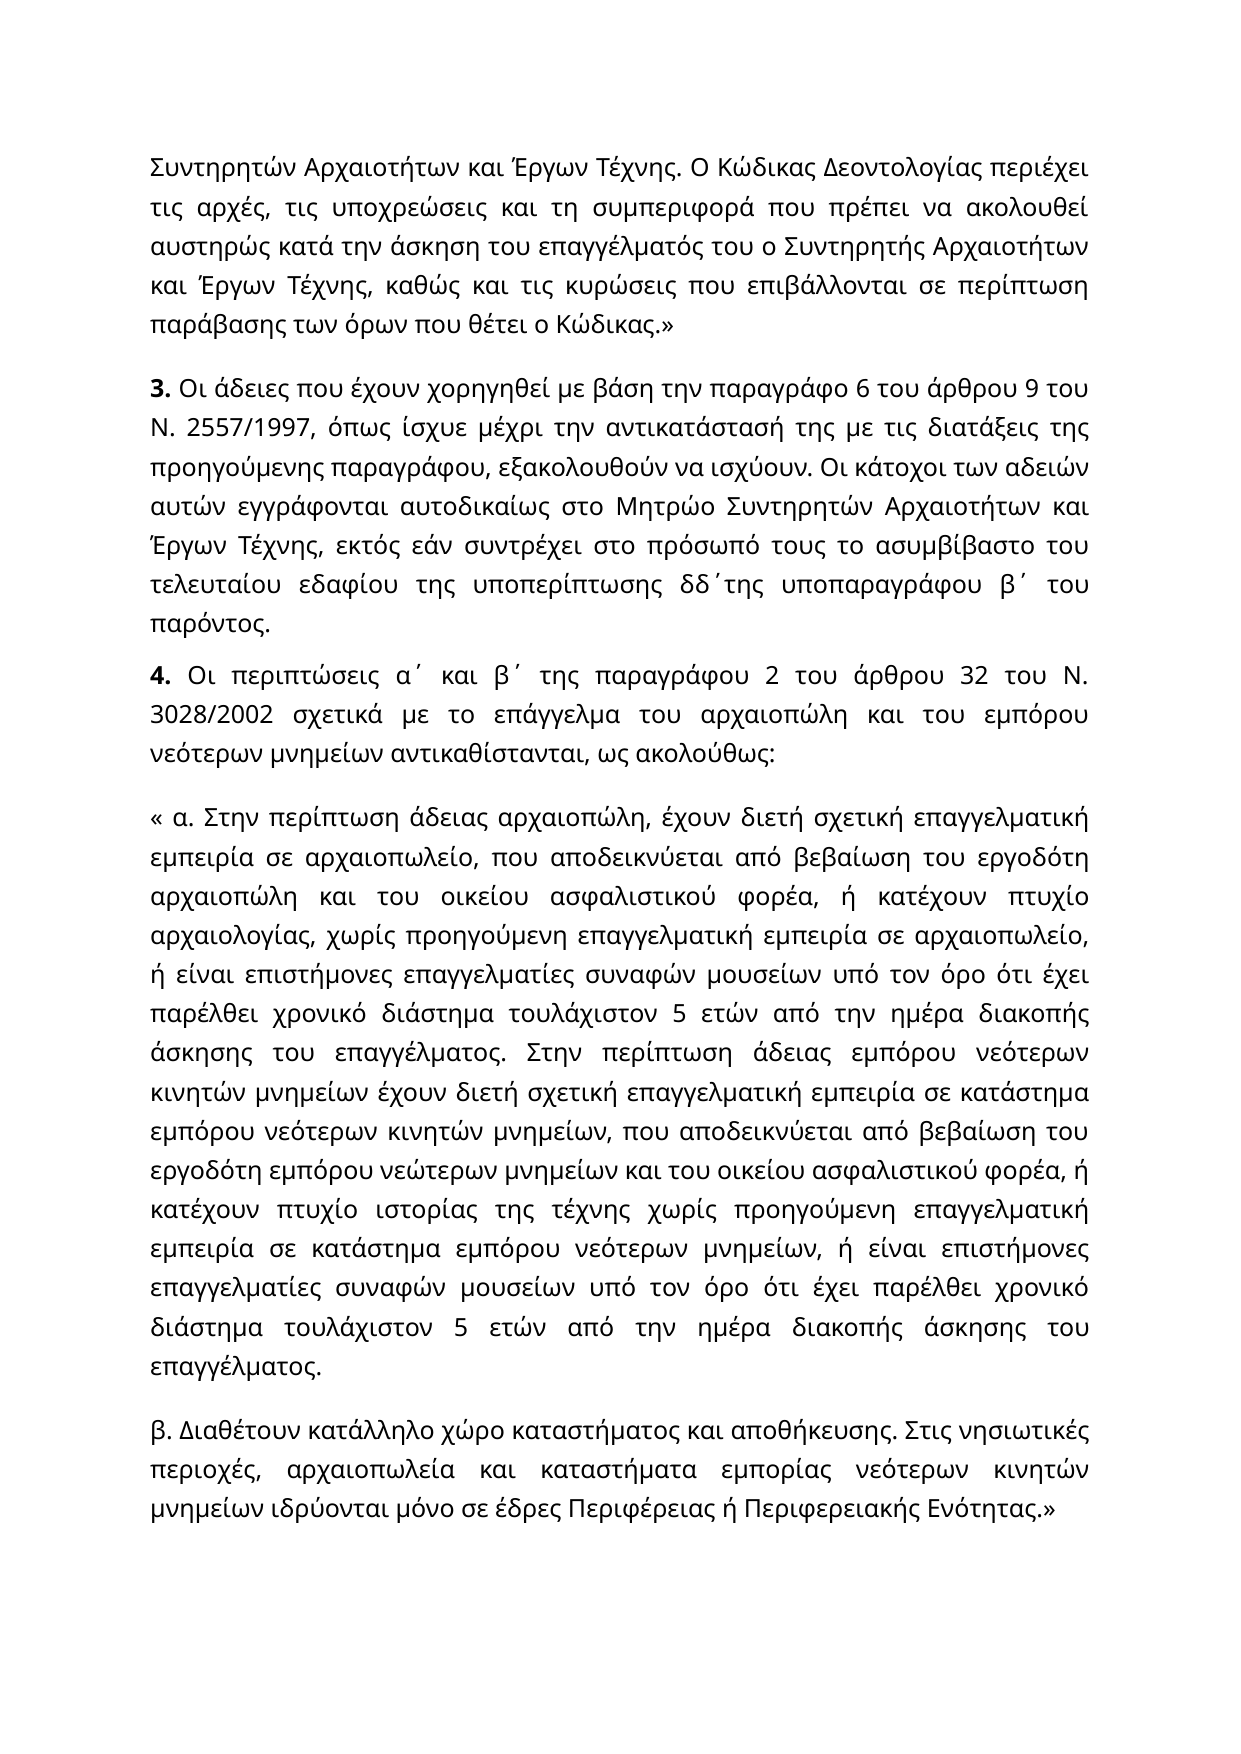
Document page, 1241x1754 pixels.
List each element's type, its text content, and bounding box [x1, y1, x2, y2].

text « α. Στην περίπτωση άδειας αρχαιοπώλη, έχουν διετή σχετική επαγγελματική εμπειρία σε αρχαιοπωλείο, που αποδεικνύεται από βεβαίωση του εργοδότη αρχαιοπώλη και του οικείου ασφαλιστικού φορέα, ή κατέχουν πτυχίο αρχαιολογίας, χωρίς προηγούμενη επαγγελματική εμπειρία σε αρχαιοπωλείο, ή είναι επιστήμονες επαγγελματίες συναφών μουσείων υπό τον όρο ότι έχει παρέλθει χρονικό διάστημα τουλάχιστον 5 ετών από την ημέρα διακοπής άσκησης του επαγγέλματος. Στην περίπτωση άδειας εμπόρου νεότερων κινητών μνημείων έχουν διετή σχετική επαγγελματική εμπειρία σε κατάστημα εμπόρου νεότερων κινητών μνημείων, που αποδεικνύεται από βεβαίωση του εργοδότη εμπόρου νεώτερων μνημείων και του οικείου ασφαλιστικού φορέα, ή κατέχουν πτυχίο ιστορίας της τέχνης χωρίς προηγούμενη επαγγελματική εμπειρία σε κατάστημα εμπόρου νεότερων μνημείων, ή είναι επιστήμονες επαγγελματίες συναφών μουσείων υπό τον όρο ότι έχει παρέλθει χρονικό διάστημα τουλάχιστον 5 ετών από την ημέρα διακοπής άσκησης του επαγγέλματος. [150, 800, 1090, 1382]
text β. Διαθέτουν κατάλληλο χώρο καταστήματος και αποθήκευσης. Στις νησιωτικές περιοχές, αρχαιοπωλεία και καταστήματα εμπορίας νεότερων κινητών μνημείων ιδρύονται μόνο σε έδρες Περιφέρειας ή Περιφερειακής Ενότητας.» [150, 1412, 1090, 1525]
text 3. Οι άδειες που έχουν χορηγηθεί με βάση την παραγράφο 6 του άρθρου 9 του Ν. 2557/1997, όπως ίσχυε μέχρι την αντικατάστασή της με τις διατάξεις της προηγούμενης παραγράφου, εξακολουθούν να ισχύουν. Οι κάτοχοι των αδειών αυτών εγγράφονται αυτοδικαίως στο Μητρώο Συντηρητών Αρχαιοτήτων και Έργων Τέχνης, εκτός εάν συντρέχει στο πρόσωπό τους το ασυμβίβαστο του τελευταίου εδαφίου της υποπερίπτωσης δδ΄της υποπαραγράφου β΄ του παρόντος. [150, 371, 1090, 640]
text 4. Οι περιπτώσεις α΄ και β΄ της παραγράφου 2 του άρθρου 32 του Ν. 3028/2002 σχετικά με το επάγγελμα του αρχαιοπώλη και του εμπόρου νεότερων μνημείων αντικαθίστανται, ως ακολούθως: [150, 657, 1090, 770]
text Συντηρητών Αρχαιοτήτων και Έργων Τέχνης. Ο Κώδικας Δεοντολογίας περιέχει τις αρχές, τις υποχρεώσεις και τη συμπεριφορά που πρέπει να ακολουθεί αυστηρώς κατά την άσκηση του επαγγέλματός του ο Συντηρητής Αρχαιοτήτων και Έργων Τέχνης, καθώς και τις κυρώσεις που επιβάλλονται σε περίπτωση παράβασης των όρων που θέτει ο Κώδικας.» [150, 150, 1090, 341]
